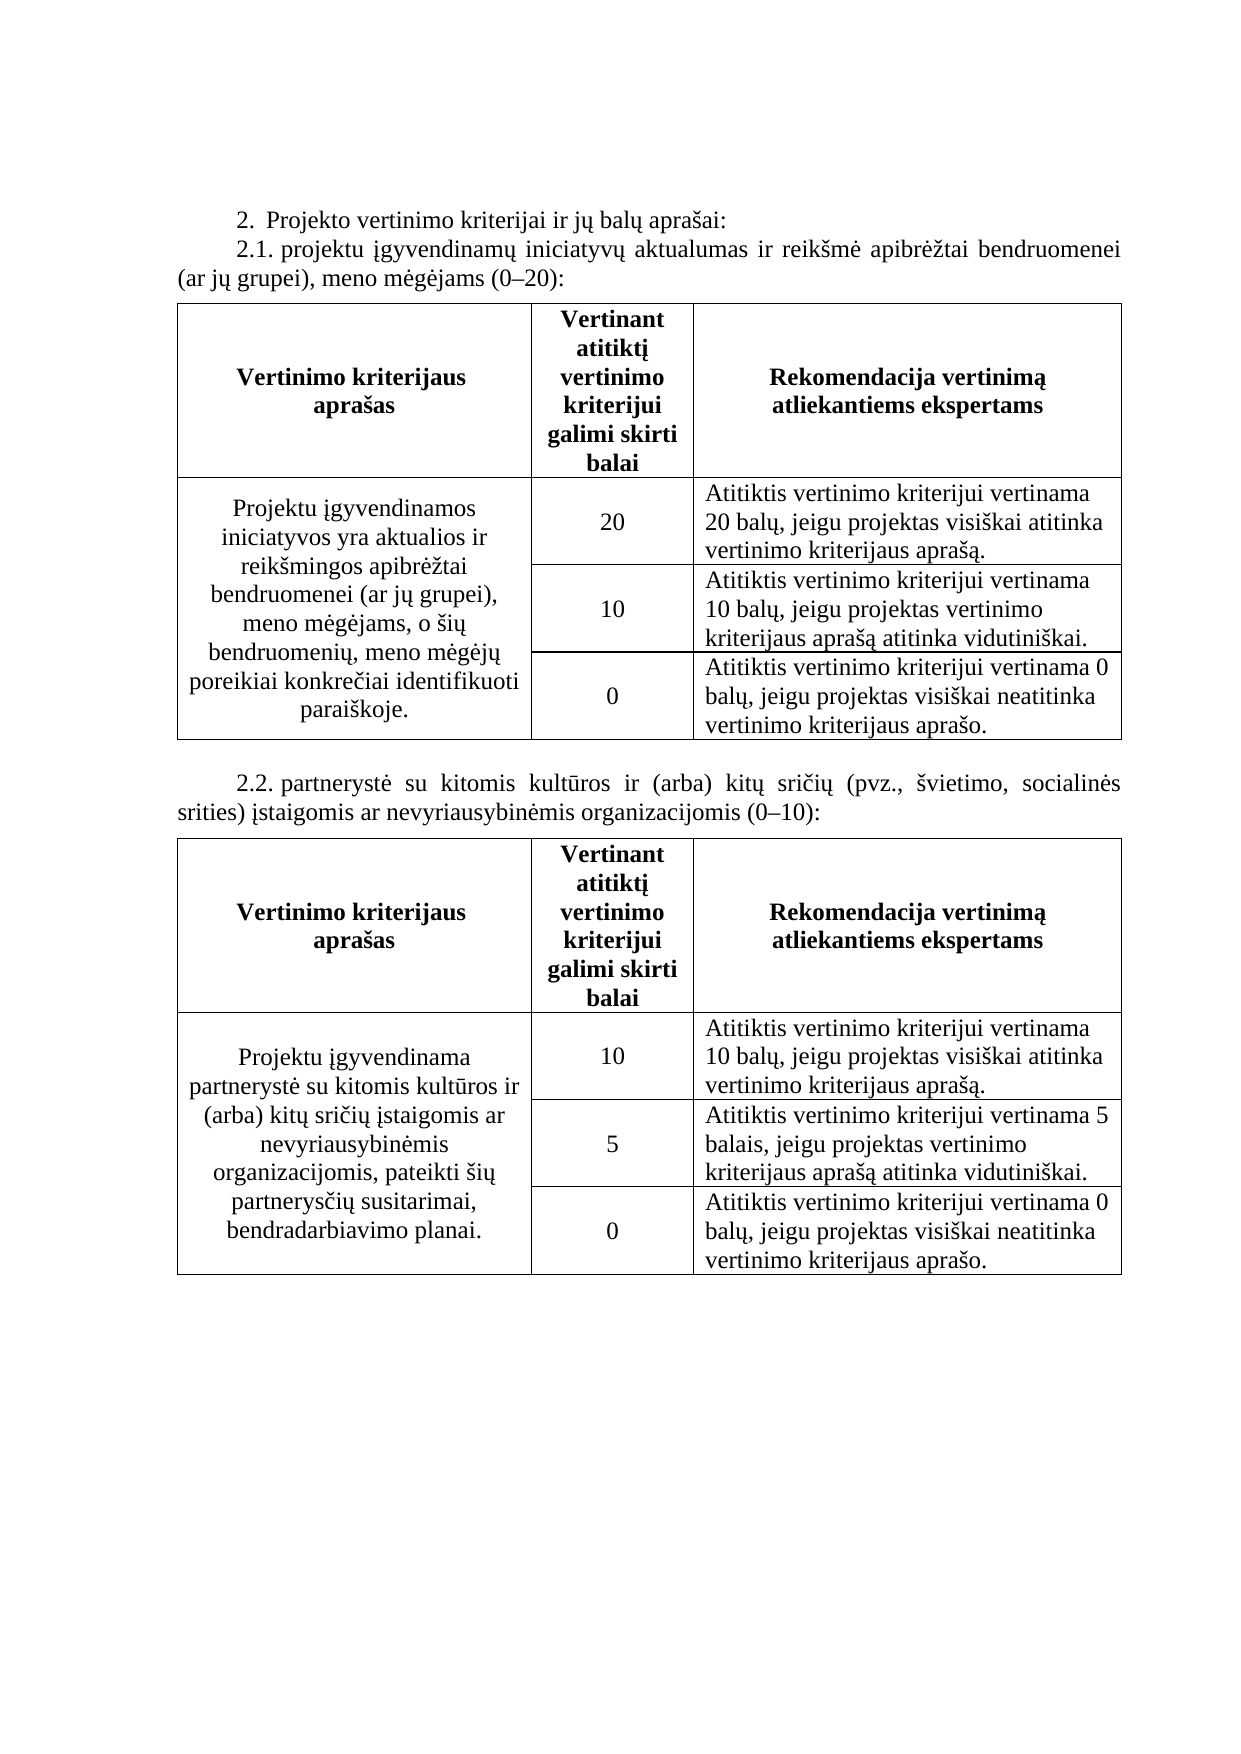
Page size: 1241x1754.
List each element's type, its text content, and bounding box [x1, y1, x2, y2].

table_cell Projektu įgyvendinama partnerystė su kitomis kultūros ir (arba) kitų sričių įstaigomis ar nevyriausybinėmis organizacijomis, pateikti šių partnerysčių susitarimai, bendradarbiavimo planai. [178, 1013, 531, 1273]
table_cell Atitiktis vertinimo kriterijui vertinama 0 balų, jeigu projektas visiškai neatitinka vertinimo kriterijaus aprašo. [694, 653, 1121, 739]
table_cell Atitiktis vertinimo kriterijui vertinama 10 balų, jeigu projektas vertinimo kriterijaus aprašą atitinka vidutiniškai. [694, 565, 1121, 651]
table_header Rekomendacija vertinimą atliekantiems ekspertams [694, 839, 1121, 1012]
table_header Vertinimo kriterijaus aprašas [178, 304, 531, 477]
text 2.2. partnerystė su kitomis kultūros ir (arba) kitų sričių (pvz., švietimo, socialinės srities) įstaigomis ar nevyriausybinėmis organizacijomis (0–10): [177, 768, 1122, 826]
table_header Vertinant atitiktį vertinimo kriterijui galimi skirti balai [532, 304, 693, 477]
table_cell Atitiktis vertinimo kriterijui vertinama 0 balų, jeigu projektas visiškai neatitinka vertinimo kriterijaus aprašo. [694, 1187, 1121, 1273]
text 2. Projekto vertinimo kriterijai ir jų balų aprašai: [177, 205, 1122, 234]
table_header Vertinant atitiktį vertinimo kriterijui galimi skirti balai [532, 839, 693, 1012]
text 2.1. projektu įgyvendinamų iniciatyvų aktualumas ir reikšmė apibrėžtai bendruomenei (ar jų grupei), meno mėgėjams (0–20): [177, 234, 1122, 291]
table_header Rekomendacija vertinimą atliekantiems ekspertams [694, 304, 1121, 477]
table_cell Atitiktis vertinimo kriterijui vertinama 20 balų, jeigu projektas visiškai atitinka vertinimo kriterijaus aprašą. [694, 478, 1121, 564]
table_header Vertinimo kriterijaus aprašas [178, 839, 531, 1012]
table_cell 0 [532, 1187, 693, 1273]
table_cell 10 [532, 565, 693, 651]
table_cell Atitiktis vertinimo kriterijui vertinama 5 balais, jeigu projektas vertinimo kriterijaus aprašą atitinka vidutiniškai. [694, 1100, 1121, 1186]
table_cell Atitiktis vertinimo kriterijui vertinama 10 balų, jeigu projektas visiškai atitinka vertinimo kriterijaus aprašą. [694, 1013, 1121, 1099]
table_cell 10 [532, 1013, 693, 1099]
table_cell 0 [532, 653, 693, 739]
table_cell 5 [532, 1100, 693, 1186]
table_cell 20 [532, 478, 693, 564]
table_cell Projektu įgyvendinamos iniciatyvos yra aktualios ir reikšmingos apibrėžtai bendruomenei (ar jų grupei), meno mėgėjams, o šių bendruomenių, meno mėgėjų poreikiai konkrečiai identifikuoti paraiškoje. [178, 478, 531, 739]
